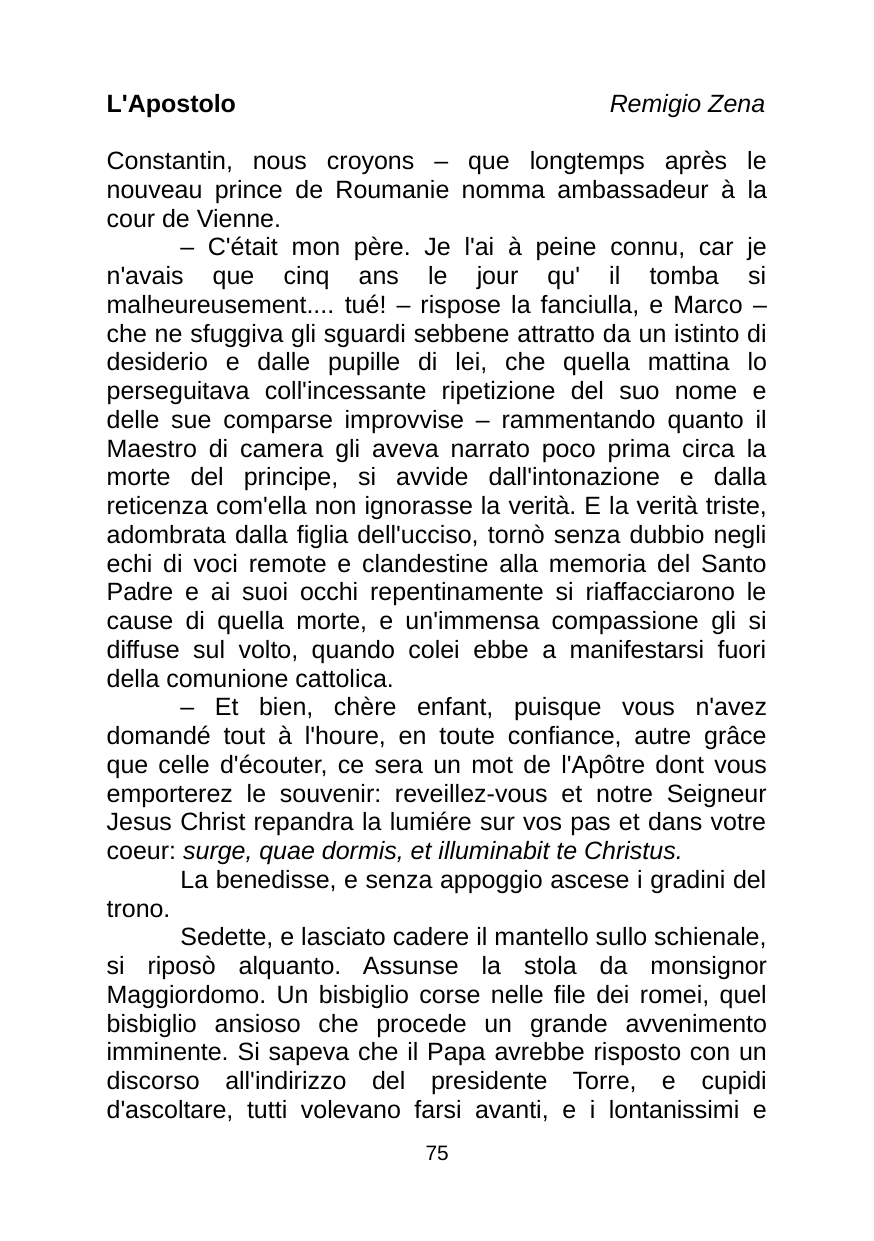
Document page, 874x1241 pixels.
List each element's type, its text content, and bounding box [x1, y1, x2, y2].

text Constantin, nous croyons – que longtemps après le nouveau prince de Roumanie nomma ambassadeur à la cour de Vienne. [106, 146, 768, 232]
text – Et bien, chère enfant, puisque vous n'avez domandé tout à l'houre, en toute confiance, autre grâce que celle d'écouter, ce sera un mot de l'Apôtre dont vous emporterez le souvenir: reveillez-vous et notre Seigneur Jesus Christ repandra la lumiére sur vos pas et dans votre coeur: surge, quae dormis, et illuminabit te Christus. [106, 692, 768, 865]
text – C'était mon père. Je l'ai à peine connu, car je n'avais que cinq ans le jour qu' il tomba si malheureusement.... tué! – rispose la fanciulla, e Marco – che ne sfuggiva gli sguardi sebbene attratto da un istinto di desiderio e dalle pupille di lei, che quella mattina lo perseguitava coll'incessante ripetizione del suo nome e delle sue comparse improvvise – rammentando quanto il Maestro di camera gli aveva narrato poco prima circa la morte del principe, si avvide dall'intonazione e dalla reticenza com'ella non ignorasse la verità. E la verità triste, adombrata dalla figlia dell'ucciso, tornò senza dubbio negli echi di voci remote e clandestine alla memoria del Santo Padre e ai suoi occhi repentinamente si riaffacciarono le cause di quella morte, e un'immensa compassione gli si diffuse sul volto, quando colei ebbe a manifestarsi fuori della comunione cattolica. [106, 232, 768, 692]
text Sedette, e lasciato cadere il mantello sullo schienale, si riposò alquanto. Assunse la stola da monsignor Maggiordomo. Un bisbiglio corse nelle file dei romei, quel bisbiglio ansioso che procede un grande avvenimento imminente. Si sapeva che il Papa avrebbe risposto con un discorso all'indirizzo del presidente Torre, e cupidi d'ascoltare, tutti volevano farsi avanti, e i lontanissimi e [106, 922, 768, 1124]
text La benedisse, e senza appoggio ascese i gradini del trono. [106, 865, 768, 922]
